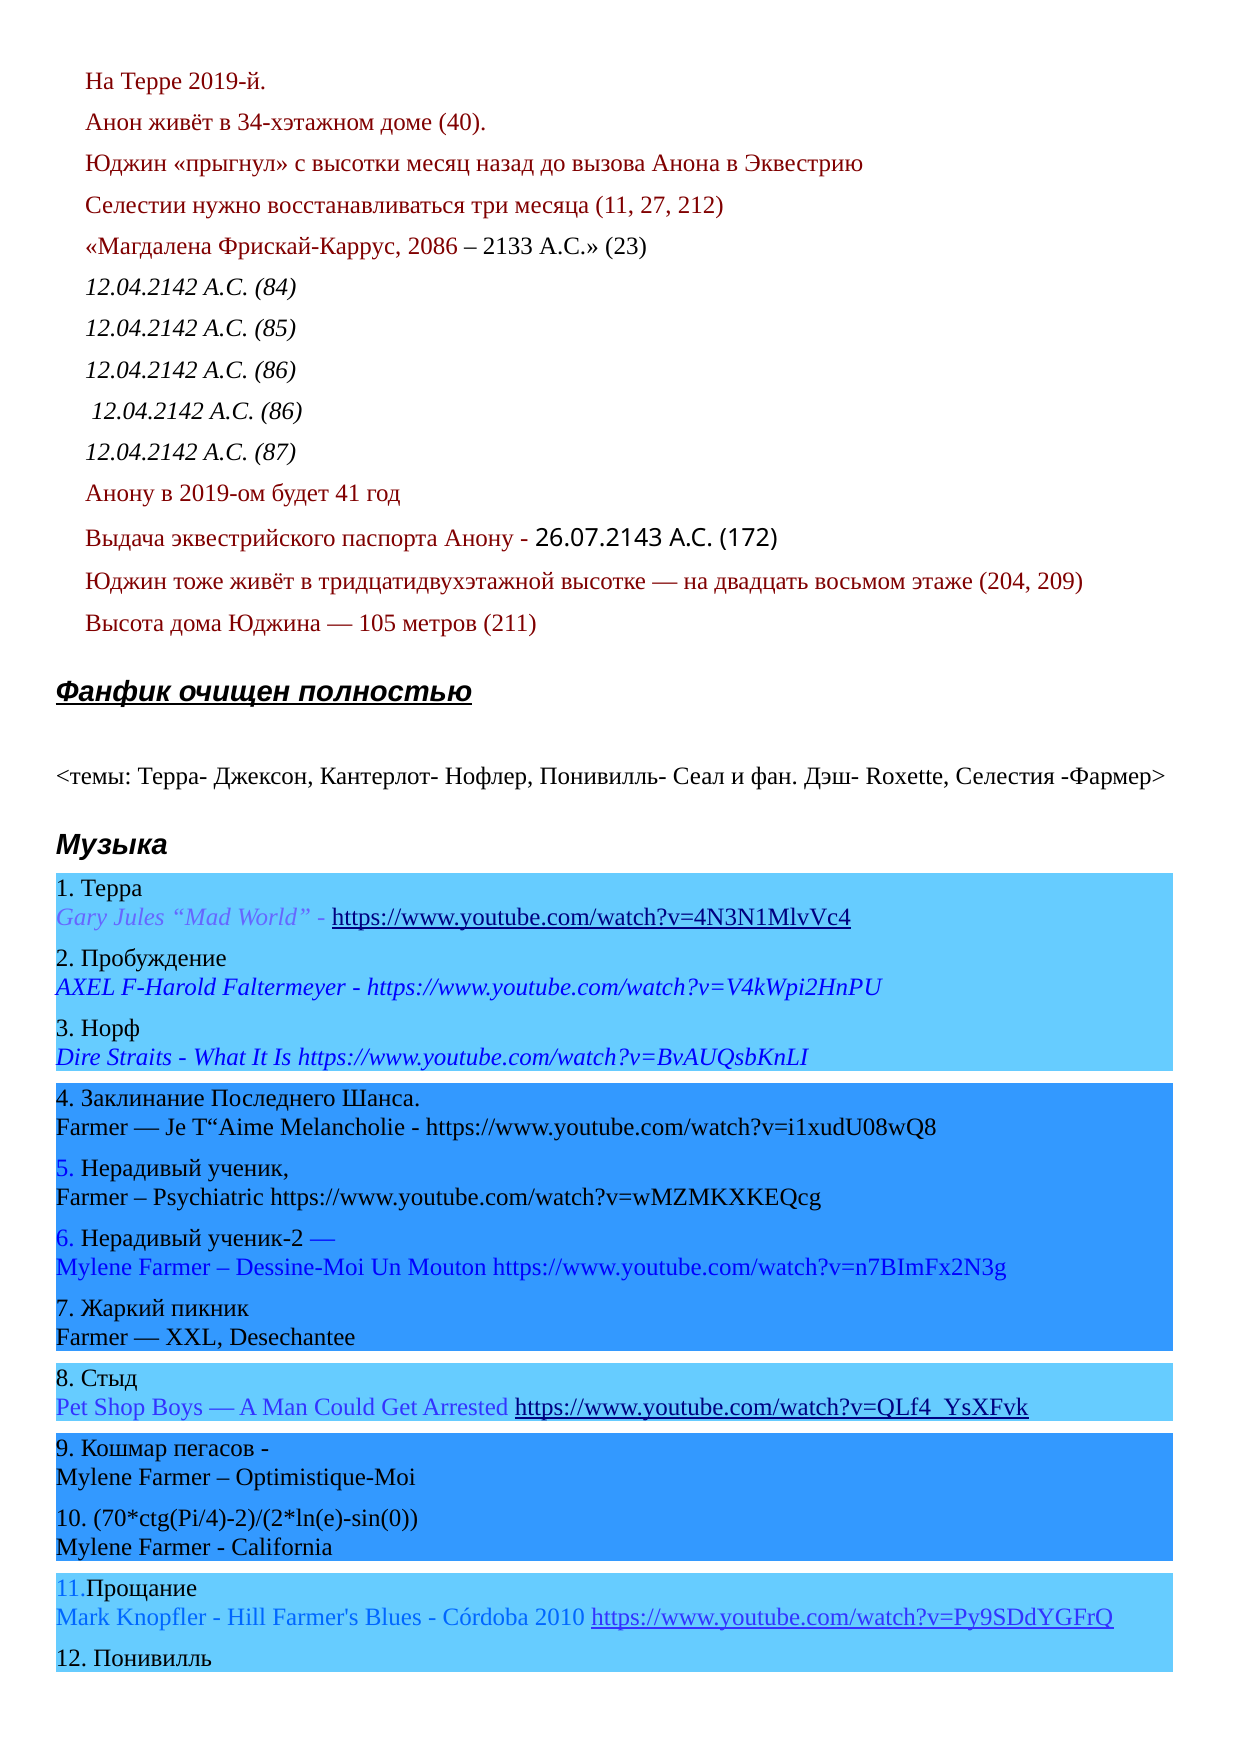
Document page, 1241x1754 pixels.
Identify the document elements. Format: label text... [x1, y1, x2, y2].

text 4. Заклинание Последнего Шанса. Farmer — Je T“Aime Melancholie - https://www.youtube.com/watch?v=i1xudU08wQ8 [56, 1083, 1173, 1141]
text 12.04.2142 А.С. (87) [56, 437, 1173, 466]
text Анону в 2019-ом будет 41 год [56, 478, 1173, 507]
text Селестии нужно восстанавливаться три месяца (11, 27, 212) [56, 190, 1173, 218]
text 12.04.2142 А.C. (84) [56, 272, 1173, 301]
text На Терре 2019-й. [56, 66, 1173, 95]
text 12.04.2142 А.С. (86) [56, 396, 1173, 425]
text 3. Норф Dire Straits - What It Is https://www.youtube.com/watch?v=BvAUQsbKnLI [56, 1013, 1173, 1071]
text 12.04.2142 А.С. (86) [56, 355, 1173, 383]
text Высота дома Юджина — 105 метров (211) [56, 608, 1173, 636]
text 12. Понивилль [56, 1643, 1173, 1672]
text Анон живёт в 34-хэтажном доме (40). [56, 107, 1173, 136]
text 12.04.2142 А.С. (85) [56, 313, 1173, 342]
text 6. Нерадивый ученик-2 — Mylene Farmer – Dessine-Moi Un Mouton https://www.youtube.com/watch?v=n7BImFx2N3g [56, 1223, 1173, 1281]
subtitle Музыка [56, 827, 1173, 861]
text 5. Нерадивый ученик, Farmer – Psychiatric https://www.youtube.com/watch?v=wMZMKXKEQcg [56, 1153, 1173, 1211]
text 11.Прощание Mark Knopfler - Hill Farmer's Blues - Córdoba 2010 https://www.youtube.com/watch?v=Py9SDdYGFrQ [56, 1573, 1173, 1631]
text 10. (70*ctg(Pi/4)-2)/(2*ln(e)-sin(0)) Mylene Farmer - California [56, 1503, 1173, 1561]
text 7. Жаркий пикник Farmer — XXL, Desechantee [56, 1293, 1173, 1351]
text Юджин тоже живёт в тридцатидвухэтажной высотке — на двадцать восьмом этаже (204, 209) [56, 566, 1173, 595]
subtitle Фанфик очищен полностью [56, 674, 1173, 707]
text «Магдалена Фрискай-Каррус, 2086 – 2133 A.C.» (23) [56, 231, 1173, 260]
text 1. Терра Gary Jules “Mad World” - https://www.youtube.com/watch?v=4N3N1MlvVc4 [56, 873, 1173, 931]
text Выдача эквестрийского паспорта Анону - 26.07.2143 А.С. (172) [56, 520, 1173, 554]
text Юджин «прыгнул» с высотки месяц назад до вызова Анона в Эквестрию [56, 148, 1173, 177]
text 8. Стыд Pet Shop Boys — A Man Could Get Arrested https://www.youtube.com/watch?v=QLf4_YsXFvk [56, 1363, 1173, 1421]
text 2. Пробуждение AXEL F-Harold Faltermeyer - https://www.youtube.com/watch?v=V4kWpi2HnPU [56, 943, 1173, 1001]
text 9. Кошмар пегасов - Mylene Farmer – Optimistique-Moi [56, 1433, 1173, 1491]
text <темы: Терра- Джексон, Кантерлот- Нофлер, Понивилль- Сеал и фан. Дэш- Roxette, Селестия -Фармер> [56, 761, 1173, 790]
